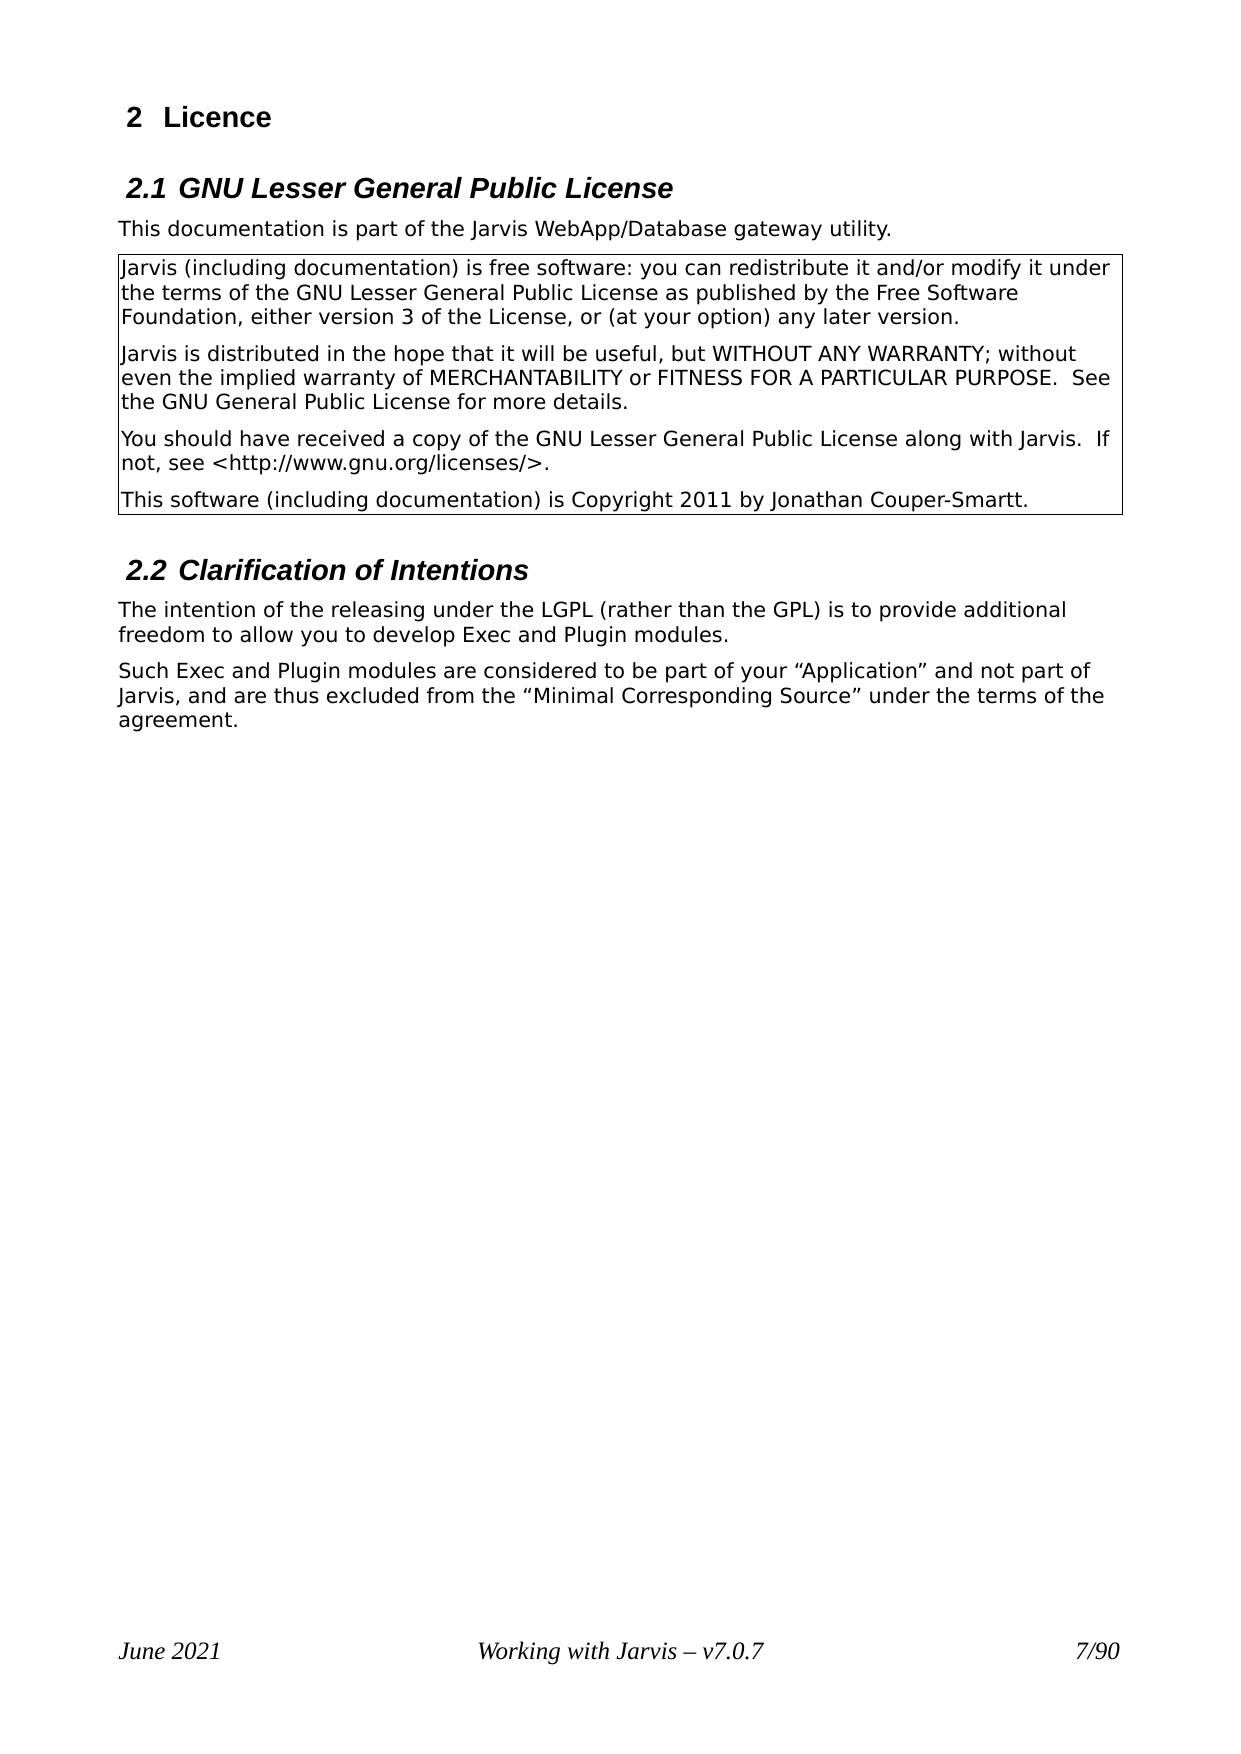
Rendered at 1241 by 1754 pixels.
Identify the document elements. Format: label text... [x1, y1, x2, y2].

subtitle Licence [118, 100, 1122, 133]
subtitle Clarification of Intentions [118, 552, 1122, 586]
text The intention of the releasing under the LGPL (rather than the GPL) is to provide additional freedom to allow you to develop Exec and Plugin modules. [118, 598, 1122, 647]
subtitle GNU Lesser General Public License [118, 171, 1122, 204]
text Jarvis is distributed in the hope that it will be useful, but WITHOUT ANY WARRANTY; without even the implied warranty of MERCHANTABILITY or FITNESS FOR A PARTICULAR PURPOSE. See the GNU General Public License for more details. [119, 339, 1122, 414]
text This software (including documentation) is Copyright 2011 by Jonathan Couper-Smartt. [119, 486, 1122, 514]
text You should have received a copy of the GNU Lesser General Public License along with Jarvis. If not, see <http://www.gnu.org/licenses/>. [119, 424, 1122, 476]
text This documentation is part of the Jarvis WebApp/Database gateway utility. [118, 217, 1122, 241]
text Jarvis (including documentation) is free software: you can redistribute it and/or modify it under the terms of the GNU Lesser General Public License as published by the Free Software Foundation, either version 3 of the License, or (at your option) any later version. [119, 255, 1122, 329]
text Such Exec and Plugin modules are considered to be part of your “Application” and not part of Jarvis, and are thus excluded from the “Minimal Corresponding Source” under the terms of the agreement. [118, 659, 1122, 732]
